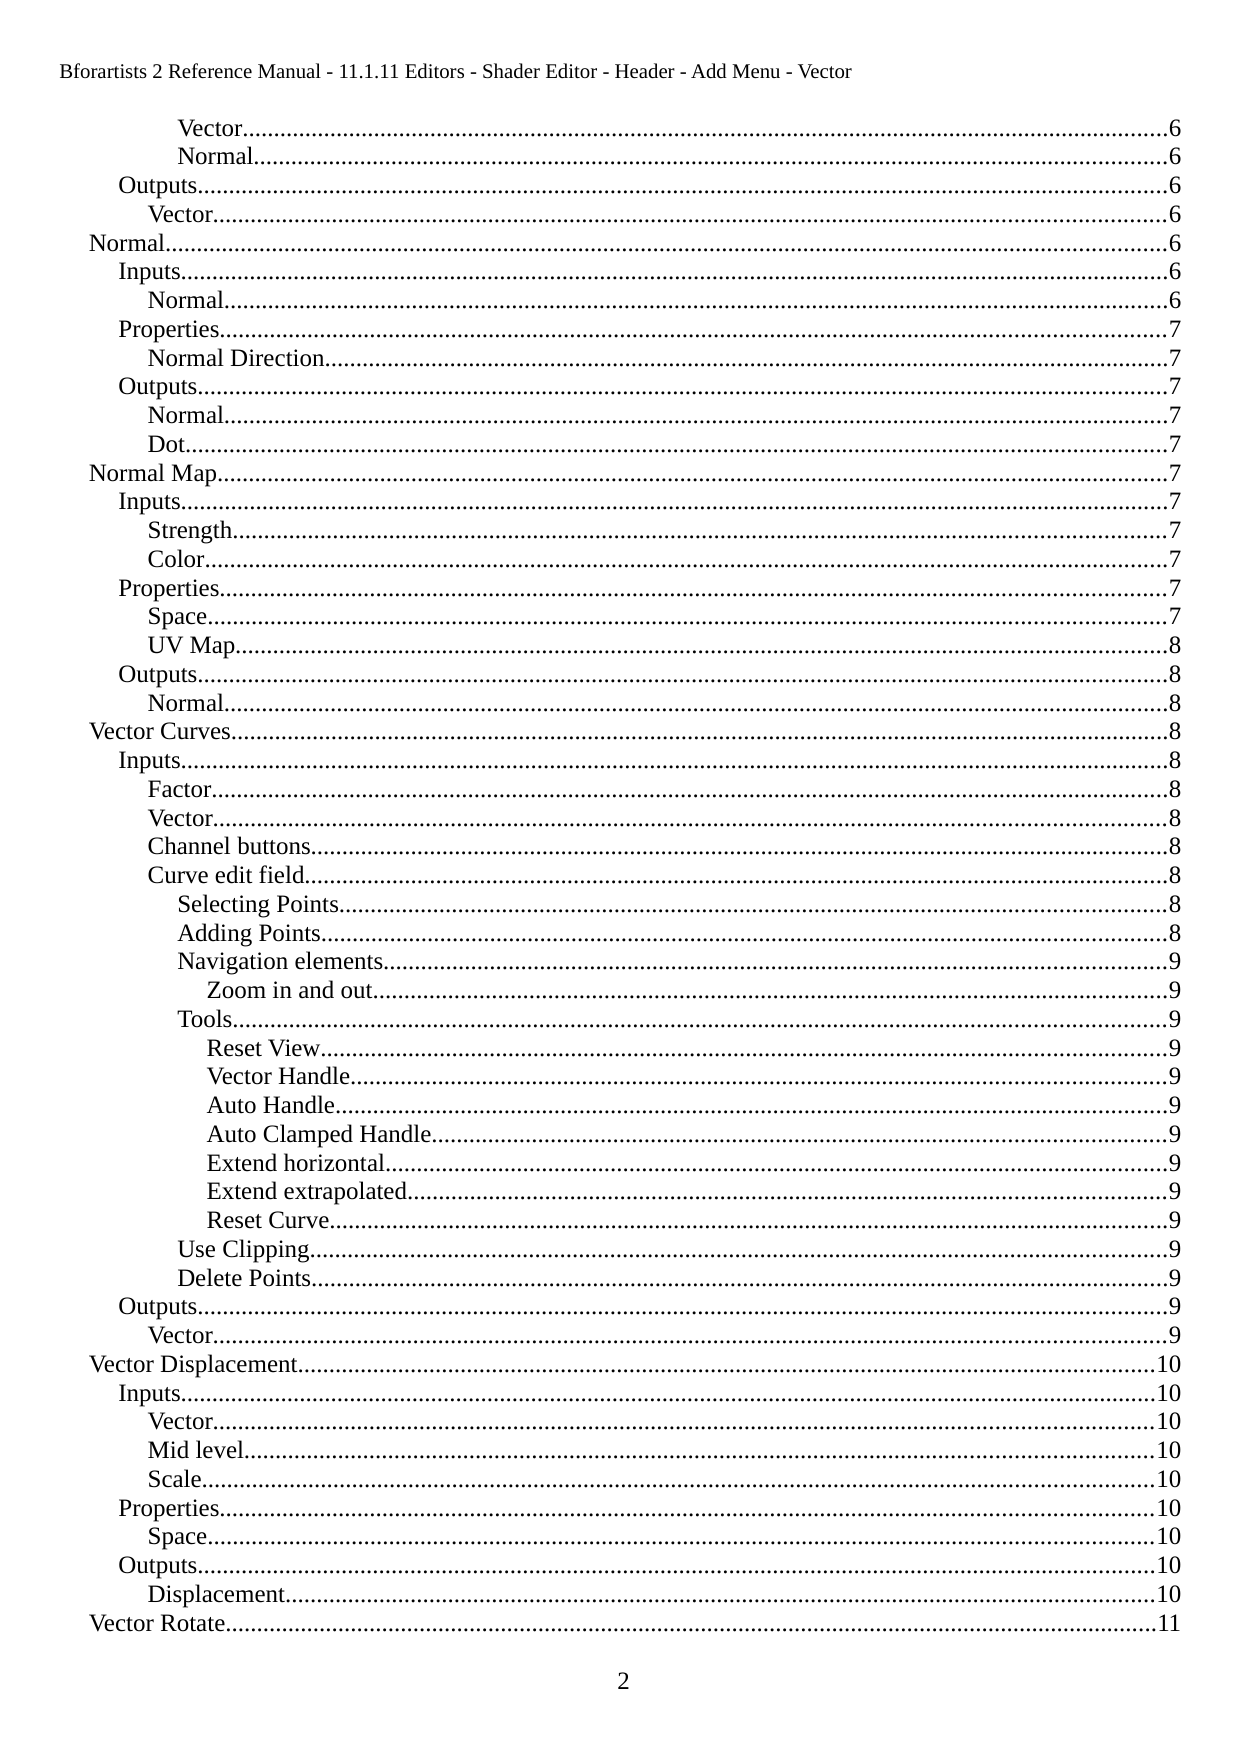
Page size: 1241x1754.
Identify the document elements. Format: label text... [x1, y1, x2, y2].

text Vector Handle 9 [206, 1061, 1181, 1090]
text Vector 6 [177, 113, 1181, 141]
text UV Map 8 [147, 630, 1181, 659]
text Displacement 10 [147, 1579, 1181, 1608]
text Selecting Points 8 [177, 889, 1181, 918]
text Inputs 8 [118, 745, 1181, 774]
text Reset View 9 [206, 1033, 1181, 1061]
text Inputs 7 [118, 486, 1181, 515]
text Inputs 10 [118, 1378, 1181, 1406]
text Properties 7 [118, 314, 1181, 343]
text Auto Handle 9 [206, 1090, 1181, 1119]
text Normal 7 [147, 400, 1181, 429]
text Outputs 6 [118, 170, 1181, 199]
text Curve edit field 8 [147, 860, 1181, 889]
text Outputs 7 [118, 371, 1181, 400]
text Vector Rotate 11 [88, 1608, 1181, 1636]
text Zoom in and out 9 [206, 975, 1181, 1004]
text Space 7 [147, 601, 1181, 630]
text Extend extrapolated 9 [206, 1176, 1181, 1205]
text Vector 9 [147, 1320, 1181, 1349]
text Use Clipping 9 [177, 1234, 1181, 1263]
text Space 10 [147, 1521, 1181, 1550]
text Normal Direction 7 [147, 343, 1181, 371]
text Vector Displacement 10 [88, 1349, 1181, 1378]
text Vector 10 [147, 1406, 1181, 1435]
text Tools 9 [177, 1004, 1181, 1033]
text Navigation elements 9 [177, 946, 1181, 975]
text Normal Map 7 [88, 458, 1181, 486]
text Factor 8 [147, 774, 1181, 803]
text Outputs 10 [118, 1550, 1181, 1579]
text Mid level 10 [147, 1435, 1181, 1464]
text Normal 6 [177, 141, 1181, 170]
text Extend horizontal 9 [206, 1148, 1181, 1176]
text Channel buttons 8 [147, 831, 1181, 860]
text Adding Points 8 [177, 918, 1181, 946]
text Normal 8 [147, 688, 1181, 716]
text Properties 7 [118, 573, 1181, 601]
text Reset Curve 9 [206, 1205, 1181, 1234]
text Strength 7 [147, 515, 1181, 544]
text Inputs 6 [118, 256, 1181, 285]
text Normal 6 [88, 228, 1181, 256]
text Scale 10 [147, 1464, 1181, 1493]
text Auto Clamped Handle 9 [206, 1119, 1181, 1148]
text Outputs 8 [118, 659, 1181, 688]
text Properties 10 [118, 1493, 1181, 1521]
text Normal 6 [147, 285, 1181, 314]
text Vector 6 [147, 199, 1181, 228]
text Vector 8 [147, 803, 1181, 831]
text Outputs 9 [118, 1291, 1181, 1320]
text Vector Curves 8 [88, 716, 1181, 745]
text Delete Points 9 [177, 1263, 1181, 1291]
text Color 7 [147, 544, 1181, 573]
text Dot 7 [147, 429, 1181, 458]
